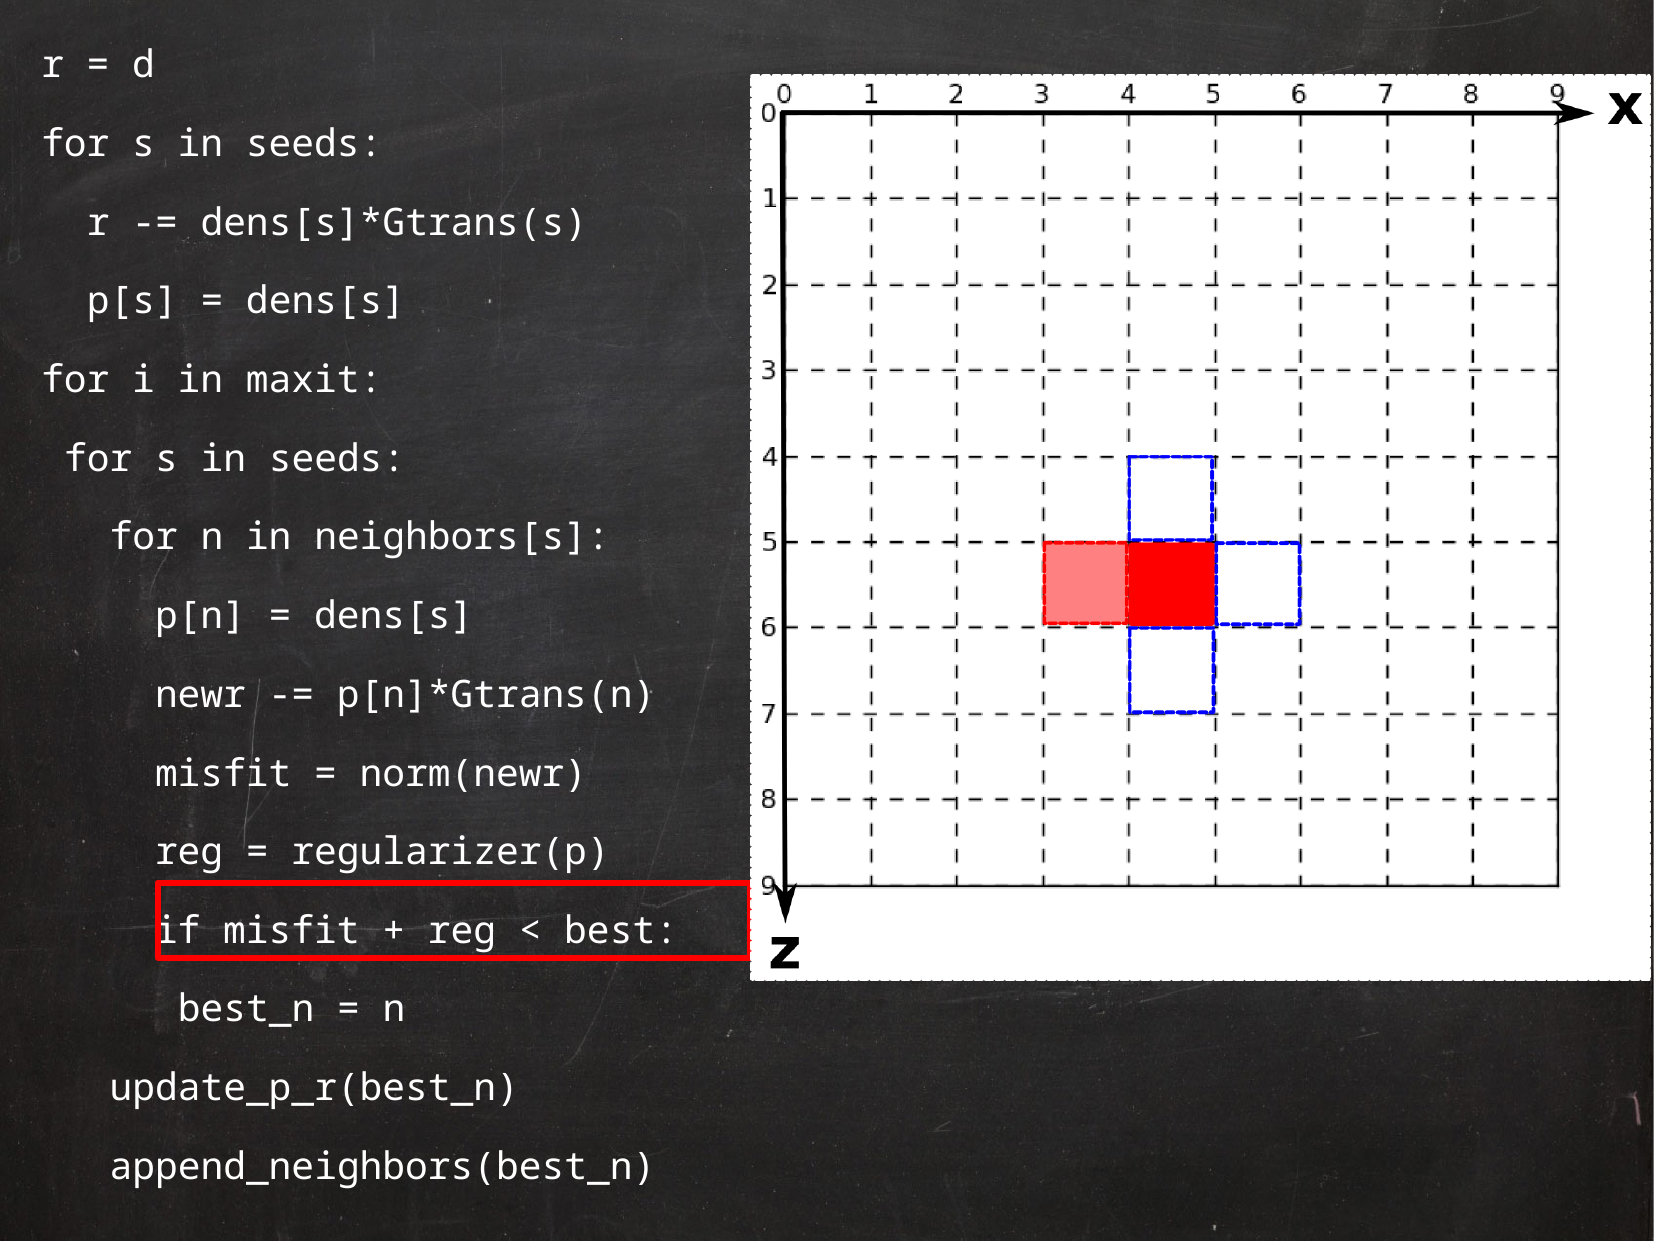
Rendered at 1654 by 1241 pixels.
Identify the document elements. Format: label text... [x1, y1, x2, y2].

picture [0, 0, 1654, 1241]
list r = d for s in seeds: r -= dens[s]*Gtrans(s) p[s] = dens[s] for i in maxit: for s in seeds: for n in neighbors[s]: p[n] = dens[s] newr -= p[n]*Gtrans(n) misfit = norm(newr) reg = regularizer(p) if misfit + reg < best: best_n = n update_p_r(best_n) append_neighbors(best_n) [41, 37, 1613, 1201]
list r = d for s in seeds: r -= dens[s]*Gtrans(s) p[s] = dens[s] for i in maxit: for s in seeds: for n in neighbors[s]: p[n] = dens[s] newr -= p[n]*Gtrans(n) misfit = norm(newr) reg = regularizer(p) if misfit + reg < best: best_n = n update_p_r(best_n) append_neighbors(best_n) [161, 886, 747, 955]
